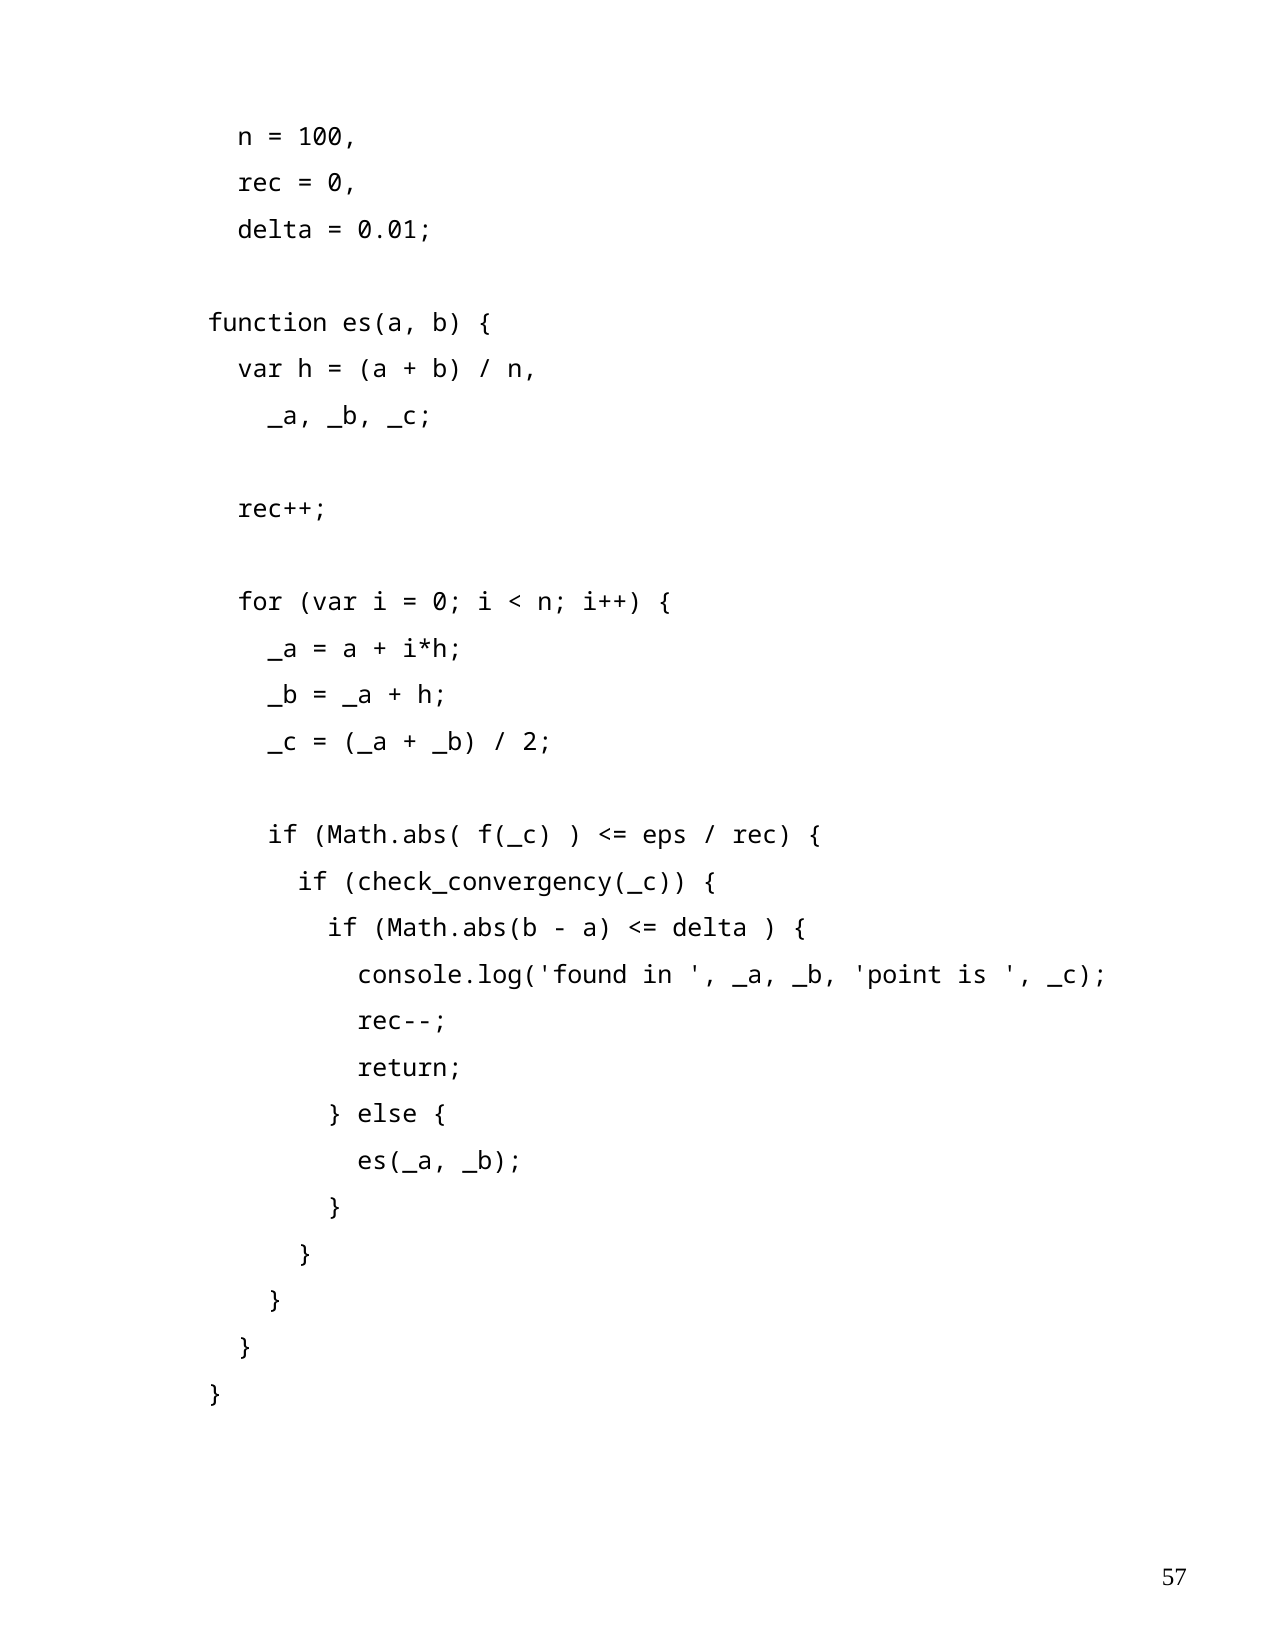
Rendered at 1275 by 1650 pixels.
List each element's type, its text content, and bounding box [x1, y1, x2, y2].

text if (check_convergency(_c)) { [177, 863, 1186, 897]
text console.log('found in ', _a, _b, 'point is ', _c); [177, 956, 1186, 990]
text for (var i = 0; i < n; i++) { [177, 584, 1186, 618]
text } [177, 1236, 1186, 1270]
text var h = (a + b) / n, [177, 351, 1186, 385]
text rec--; [177, 1003, 1186, 1037]
text _c = (_a + _b) / 2; [177, 723, 1186, 757]
text } else { [177, 1096, 1186, 1130]
text delta = 0.01; [177, 211, 1186, 245]
text n = 100, [177, 118, 1186, 152]
text if (Math.abs(b - a) <= delta ) { [177, 910, 1186, 944]
text return; [177, 1049, 1186, 1083]
text rec = 0, [177, 165, 1186, 199]
text _a = a + i*h; [177, 630, 1186, 664]
text } [177, 1375, 1186, 1409]
text } [177, 1329, 1186, 1363]
text } [177, 1189, 1186, 1223]
text _a, _b, _c; [177, 397, 1186, 432]
text es(_a, _b); [177, 1142, 1186, 1177]
text } [177, 1282, 1186, 1316]
text _b = _a + h; [177, 677, 1186, 711]
text rec++; [177, 491, 1186, 525]
text function es(a, b) { [177, 304, 1186, 338]
text if (Math.abs( f(_c) ) <= eps / rec) { [177, 817, 1186, 851]
